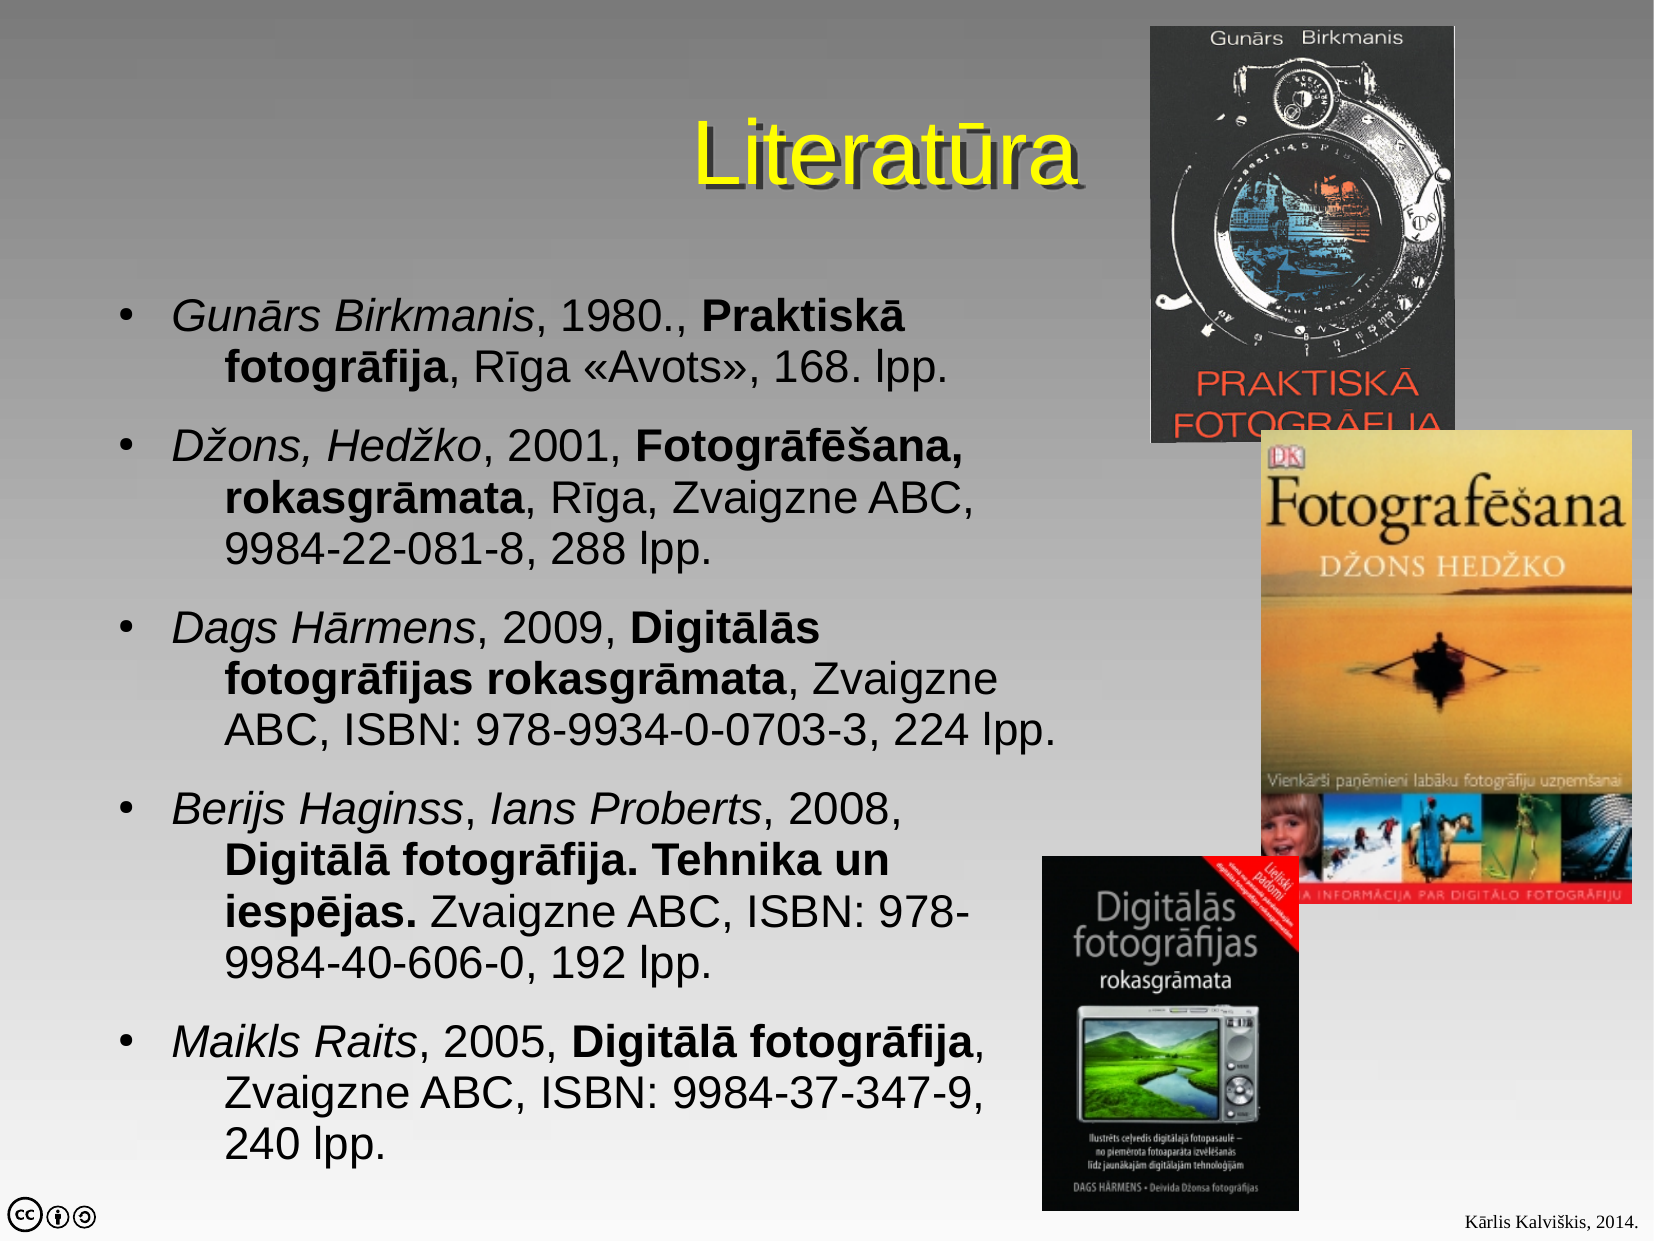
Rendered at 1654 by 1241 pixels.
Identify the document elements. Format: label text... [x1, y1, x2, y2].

picture [0, 0, 1654, 1241]
title Literatūra [122, 49, 1080, 257]
list Gunārs Birkmanis, 1980., Praktiskā fotogrāfija, Rīga «Avots», 168. lpp. Džons, Hedžko, 2001, Fotogrāfēšana, rokasgrāmata, Rīga, Zvaigzne ABC, 9984-22-081-8, 288 lpp. Dags Hārmens, 2009, Digitālās fotogrāfijas rokasgrāmata, Zvaigzne ABC, ISBN: 978-9934-0-0703-3, 224 lpp. Berijs Haginss, Ians Proberts, 2008, Digitālā fotogrāfija. Tehnika un iespējas. Zvaigzne ABC, ISBN: 978-9984-40-606-0, 192 lpp. Maikls Raits, 2005, Digitālā fotogrāfija, Zvaigzne ABC, ISBN: 9984-37-347-9, 240 lpp. [82, 290, 1063, 1178]
